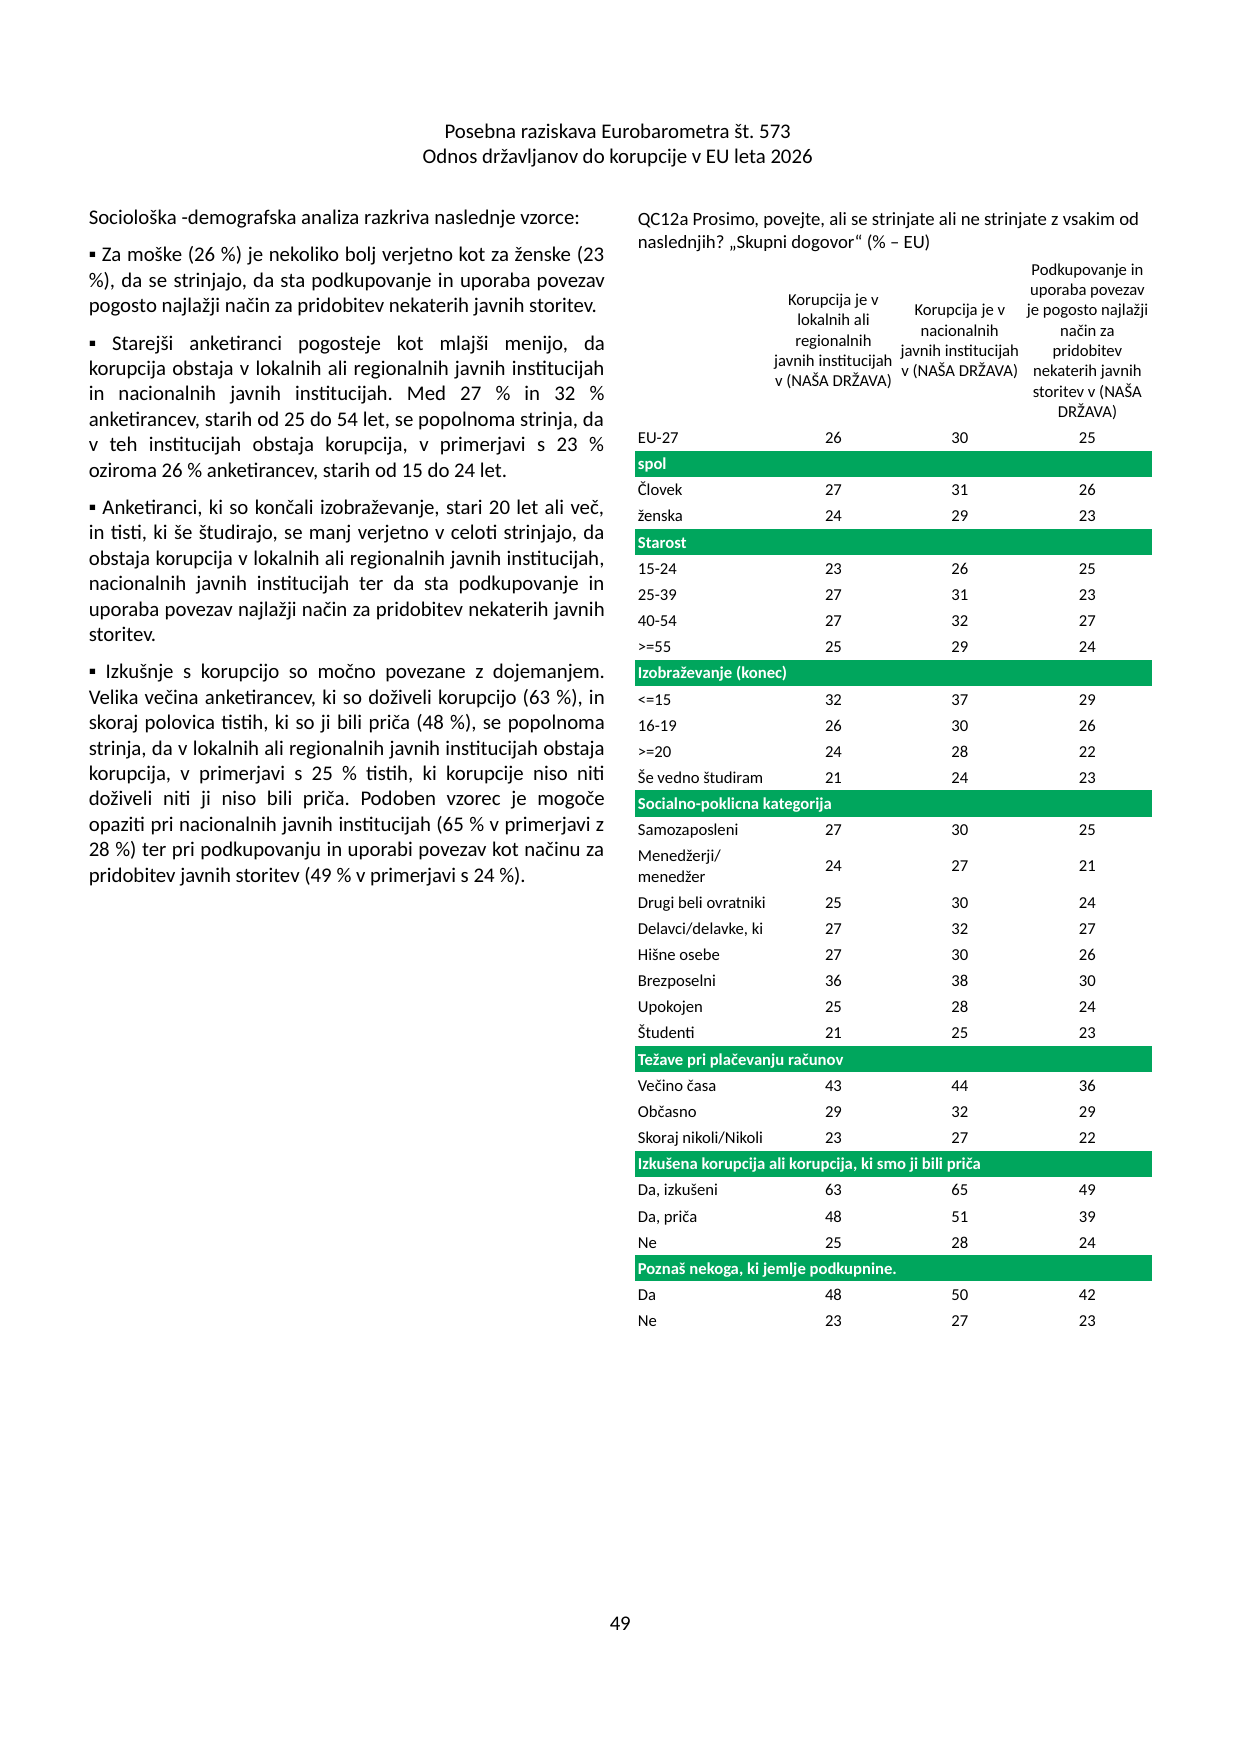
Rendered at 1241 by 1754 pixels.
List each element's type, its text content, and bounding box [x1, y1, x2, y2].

table_cell 23 [1023, 1308, 1152, 1334]
table_cell Študenti [635, 1020, 770, 1046]
table_cell Podkupovanje in uporaba povezav je pogosto najlažji način za pridobitev nekaterih javnih storitev v (NAŠA DRŽAVA) [1023, 256, 1152, 424]
table_cell 24 [1023, 994, 1152, 1020]
table_cell 48 [770, 1203, 896, 1229]
table_cell 27 [770, 608, 896, 633]
table_cell Človek [635, 477, 770, 503]
table_cell 29 [1023, 686, 1152, 712]
table_cell 28 [896, 994, 1023, 1020]
table_cell 25 [770, 1229, 896, 1255]
table_cell Občasno [635, 1098, 770, 1124]
table_cell 24 [770, 843, 896, 889]
table_cell 24 [770, 503, 896, 529]
table_cell Drugi beli ovratniki [635, 889, 770, 915]
table_cell 25 [896, 1020, 1023, 1046]
text ▪ Starejši anketiranci pogosteje kot mlajši menijo, da korupcija obstaja v lokalnih ali regionalnih javnih institucijah in nacionalnih javnih institucijah. Med 27 % in 32 % anketirancev, starih od 25 do 54 let, se popolnoma strinja, da v teh institucijah obstaja korupcija, v primerjavi s 23 % oziroma 26 % anketirancev, starih od 15 do 24 let. [88, 330, 605, 482]
table_cell 24 [1023, 634, 1152, 660]
table_cell Socialno-poklicna kategorija [635, 790, 1152, 817]
table_cell 27 [896, 1308, 1023, 1334]
text ▪ Anketiranci, ki so končali izobraževanje, stari 20 let ali več, in tisti, ki še študirajo, se manj verjetno v celoti strinjajo, da obstaja korupcija v lokalnih ali regionalnih javnih institucijah, nacionalnih javnih institucijah ter da sta podkupovanje in uporaba povezav najlažji način za pridobitev nekaterih javnih storitev. [88, 494, 605, 647]
table_cell 30 [1023, 968, 1152, 994]
table_cell 15-24 [635, 555, 770, 581]
table_cell 63 [770, 1177, 896, 1203]
table_cell 22 [1023, 738, 1152, 764]
table_cell 31 [896, 581, 1023, 607]
table_cell Ne [635, 1308, 770, 1334]
table_cell 48 [770, 1281, 896, 1307]
table_cell Korupcija je v nacionalnih javnih institucijah v (NAŠA DRŽAVA) [896, 256, 1023, 424]
table_cell 30 [896, 817, 1023, 843]
table_cell >=55 [635, 634, 770, 660]
table_cell 26 [1023, 477, 1152, 503]
table_cell Hišne osebe [635, 941, 770, 968]
table_cell <=15 [635, 686, 770, 712]
table_cell Korupcija je v lokalnih ali regionalnih javnih institucijah v (NAŠA DRŽAVA) [770, 256, 896, 424]
table_cell Da, priča [635, 1203, 770, 1229]
table_cell 42 [1023, 1281, 1152, 1307]
table_cell 32 [896, 915, 1023, 941]
table_cell 27 [770, 581, 896, 607]
table_cell 21 [770, 764, 896, 790]
table_cell 27 [770, 817, 896, 843]
table_cell Izobraževanje (konec) [635, 660, 1152, 686]
table_cell 32 [896, 1098, 1023, 1124]
table_cell 25 [1023, 424, 1152, 451]
table_cell 25 [770, 994, 896, 1020]
table_cell Skoraj nikoli/Nikoli [635, 1125, 770, 1151]
text ▪ Izkušnje s korupcijo so močno povezane z dojemanjem. Velika večina anketirancev, ki so doživeli korupcijo (63 %), in skoraj polovica tistih, ki so ji bili priča (48 %), se popolnoma strinja, da v lokalnih ali regionalnih javnih institucijah obstaja korupcija, v primerjavi s 25 % tistih, ki korupcije niso niti doživeli niti ji niso bili priča. Podoben vzorec je mogoče opaziti pri nacionalnih javnih institucijah (65 % v primerjavi z 28 %) ter pri podkupovanju in uporabi povezav kot načinu za pridobitev javnih storitev (49 % v primerjavi s 24 %). [88, 658, 605, 887]
table_cell 29 [896, 503, 1023, 529]
table_cell 27 [896, 843, 1023, 889]
table_cell Težave pri plačevanju računov [635, 1046, 1152, 1072]
table_cell 43 [770, 1072, 896, 1098]
table_cell 23 [1023, 581, 1152, 607]
table_cell 32 [770, 686, 896, 712]
table_cell 26 [896, 555, 1023, 581]
table_cell 29 [896, 634, 1023, 660]
table_cell 37 [896, 686, 1023, 712]
table_cell 21 [1023, 843, 1152, 889]
table_cell 24 [896, 764, 1023, 790]
table_cell 26 [1023, 712, 1152, 738]
table_cell 23 [770, 1125, 896, 1151]
table_cell 24 [1023, 1229, 1152, 1255]
table_cell 28 [896, 1229, 1023, 1255]
table_cell Večino časa [635, 1072, 770, 1098]
table_cell 22 [1023, 1125, 1152, 1151]
table_cell Poznaš nekoga, ki jemlje podkupnine. [635, 1255, 1152, 1281]
table_cell 23 [1023, 503, 1152, 529]
table_cell 27 [770, 915, 896, 941]
table_cell Ne [635, 1229, 770, 1255]
table_cell 25 [1023, 817, 1152, 843]
table_cell 38 [896, 968, 1023, 994]
text ▪ Za moške (26 %) je nekoliko bolj verjetno kot za ženske (23 %), da se strinjajo, da sta podkupovanje in uporaba povezav pogosto najlažji način za pridobitev nekaterih javnih storitev. [88, 242, 605, 318]
table_cell ženska [635, 503, 770, 529]
table_cell 23 [1023, 764, 1152, 790]
table_cell Še vedno študiram [635, 764, 770, 790]
table_cell 29 [770, 1098, 896, 1124]
table_cell 30 [896, 941, 1023, 968]
table_cell Da [635, 1281, 770, 1307]
table_cell 25 [1023, 555, 1152, 581]
table_cell 40-54 [635, 608, 770, 633]
table_cell 39 [1023, 1203, 1152, 1229]
table_cell 27 [770, 477, 896, 503]
table_cell [635, 256, 770, 424]
table_cell 32 [896, 608, 1023, 633]
table_cell 25 [770, 889, 896, 915]
table_cell Upokojen [635, 994, 770, 1020]
table_cell spol [635, 451, 1152, 477]
table_cell 21 [770, 1020, 896, 1046]
table_cell 26 [770, 424, 896, 451]
table_cell 23 [770, 1308, 896, 1334]
table_cell 30 [896, 424, 1023, 451]
table_cell 49 [1023, 1177, 1152, 1203]
table_cell 30 [896, 889, 1023, 915]
text Sociološka ‑demografska analiza razkriva naslednje vzorce: [88, 204, 605, 230]
table_cell 27 [896, 1125, 1023, 1151]
table_cell >=20 [635, 738, 770, 764]
table_cell Brezposelni [635, 968, 770, 994]
table_header QC12a Prosimo, povejte, ali se strinjate ali ne strinjate z vsakim od naslednjih? „Skupni dogovor“ (% – EU) [635, 204, 1152, 256]
table_cell 27 [1023, 915, 1152, 941]
table_cell 25-39 [635, 581, 770, 607]
table_cell Delavci/delavke, ki [635, 915, 770, 941]
table_cell 36 [770, 968, 896, 994]
table_cell 23 [1023, 1020, 1152, 1046]
table_cell 16-19 [635, 712, 770, 738]
table_cell 24 [1023, 889, 1152, 915]
table_cell Menedžerji/menedžer [635, 843, 770, 889]
table_cell 25 [770, 634, 896, 660]
table_cell 23 [770, 555, 896, 581]
table_cell Starost [635, 529, 1152, 555]
table_cell Izkušena korupcija ali korupcija, ki smo ji bili priča [635, 1151, 1152, 1177]
table_cell 24 [770, 738, 896, 764]
table_cell EU-27 [635, 424, 770, 451]
table_cell 27 [770, 941, 896, 968]
table_cell 44 [896, 1072, 1023, 1098]
table_cell 50 [896, 1281, 1023, 1307]
table_cell Da, izkušeni [635, 1177, 770, 1203]
table_cell 26 [1023, 941, 1152, 968]
table_cell 51 [896, 1203, 1023, 1229]
table_cell 36 [1023, 1072, 1152, 1098]
table_cell 31 [896, 477, 1023, 503]
table_cell 28 [896, 738, 1023, 764]
table_cell Samozaposleni [635, 817, 770, 843]
table_cell 30 [896, 712, 1023, 738]
table_cell 29 [1023, 1098, 1152, 1124]
table_cell 27 [1023, 608, 1152, 633]
table_cell 26 [770, 712, 896, 738]
table_cell 65 [896, 1177, 1023, 1203]
